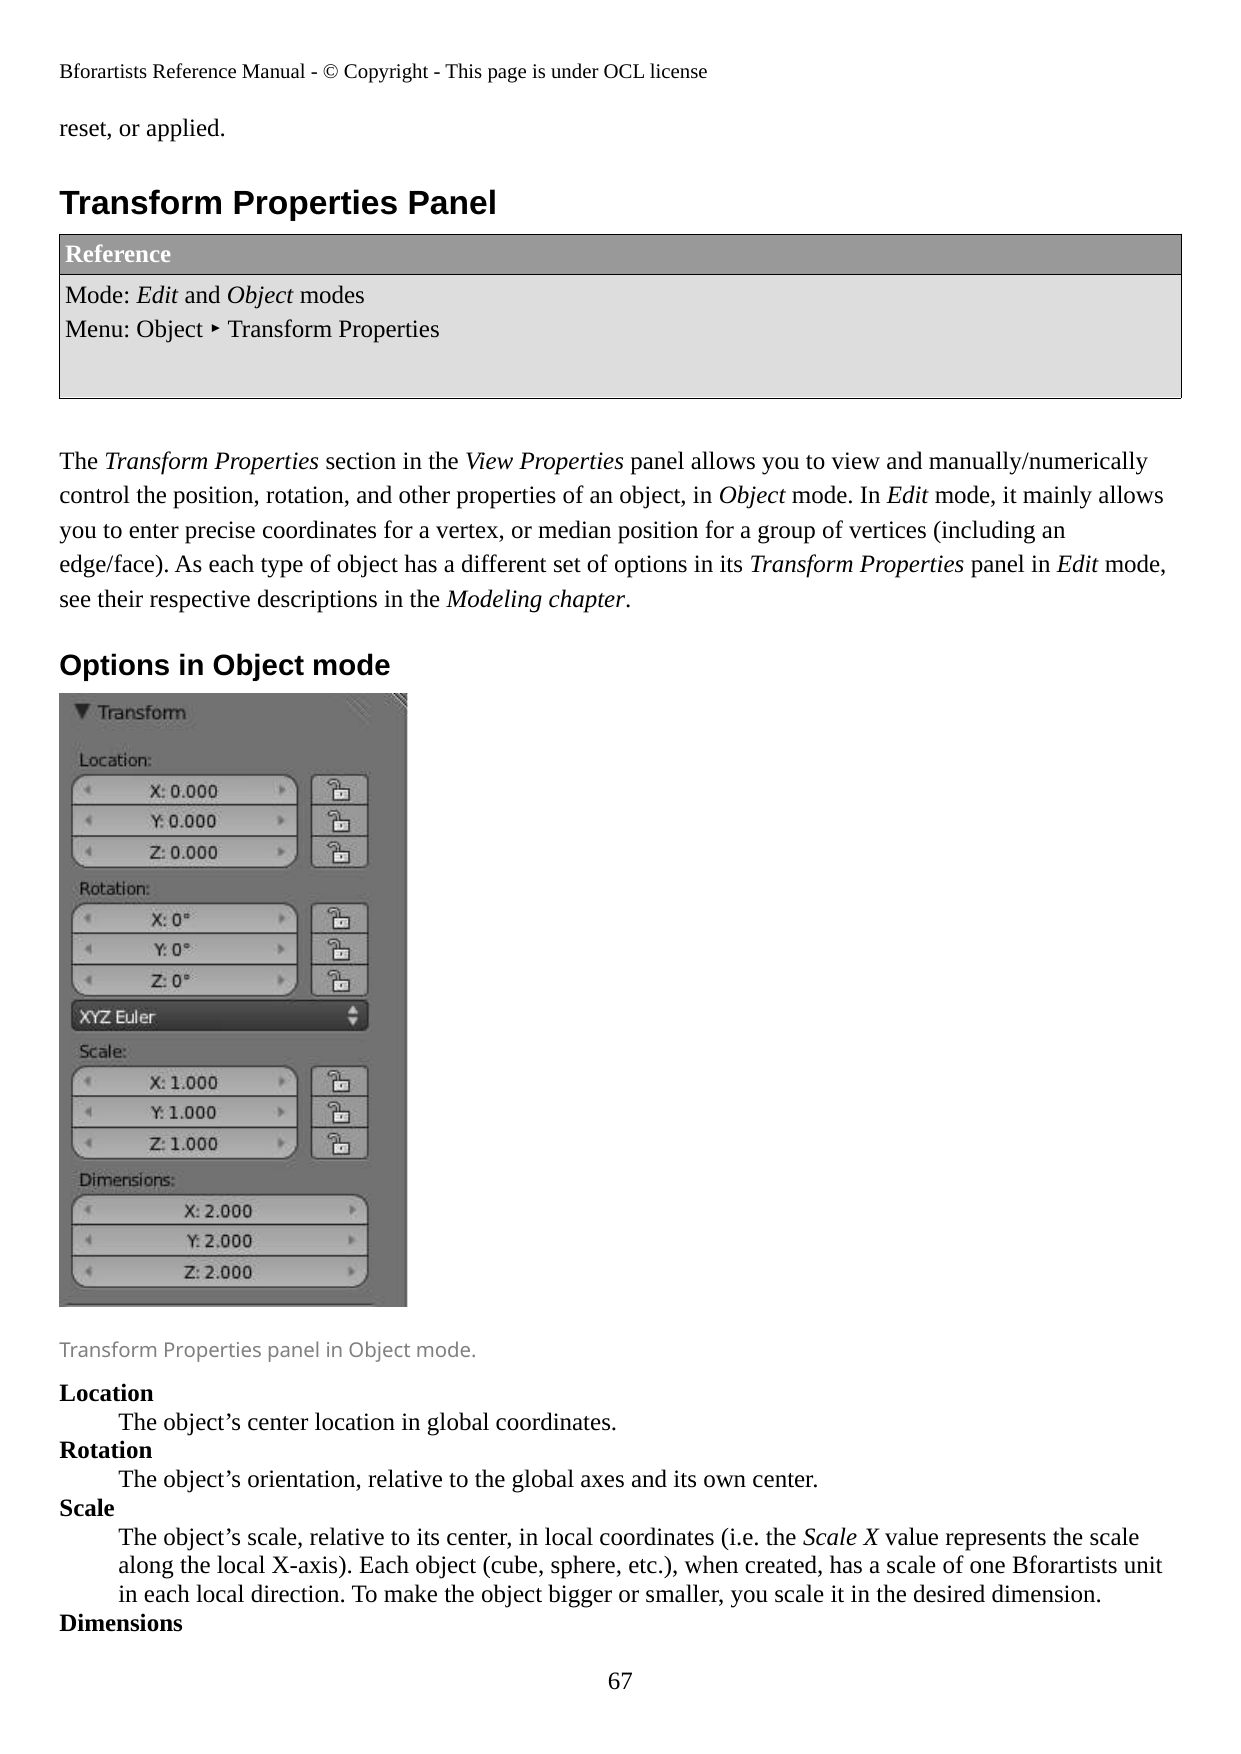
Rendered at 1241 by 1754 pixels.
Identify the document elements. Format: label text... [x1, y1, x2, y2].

subtitle Options in Object mode [59, 648, 1181, 681]
table_header Reference [60, 235, 1181, 274]
list The object’s orientation, relative to the global axes and its own center. [118, 1464, 1181, 1493]
picture [59, 693, 408, 1307]
table_cell Mode: Edit and Object modes Menu: Object ‣ Transform Properties [60, 275, 1181, 397]
list The object’s center location in global coordinates. [118, 1407, 1181, 1435]
text The Transform Properties section in the View Properties panel allows you to view and manually/numerically control the position, rotation, and other properties of an object, in Object mode. In Edit mode, it mainly allows you to enter precise coordinates for a vertex, or median position for a group of vertices (including an edge/face). As each type of object has a different set of options in its Transform Properties panel in Edit mode, see their respective descriptions in the Modeling chapter. [59, 446, 1181, 613]
subtitle Dimensions [59, 1608, 1181, 1637]
list The object’s scale, relative to its center, in local coordinates (i.e. the Scale X value represents the scale along the local X-axis). Each object (cube, sphere, etc.), when created, has a scale of one Bforartists unit in each local direction. To make the object bigger or smaller, you scale it in the desired dimension. [118, 1522, 1181, 1608]
subtitle Rotation [59, 1435, 1181, 1464]
text reset, or applied. [59, 113, 1181, 141]
subtitle Scale [59, 1493, 1181, 1522]
subtitle Transform Properties Panel [59, 182, 1181, 221]
text Transform Properties panel in Object mode. [59, 1332, 1181, 1363]
subtitle Location [59, 1378, 1181, 1407]
